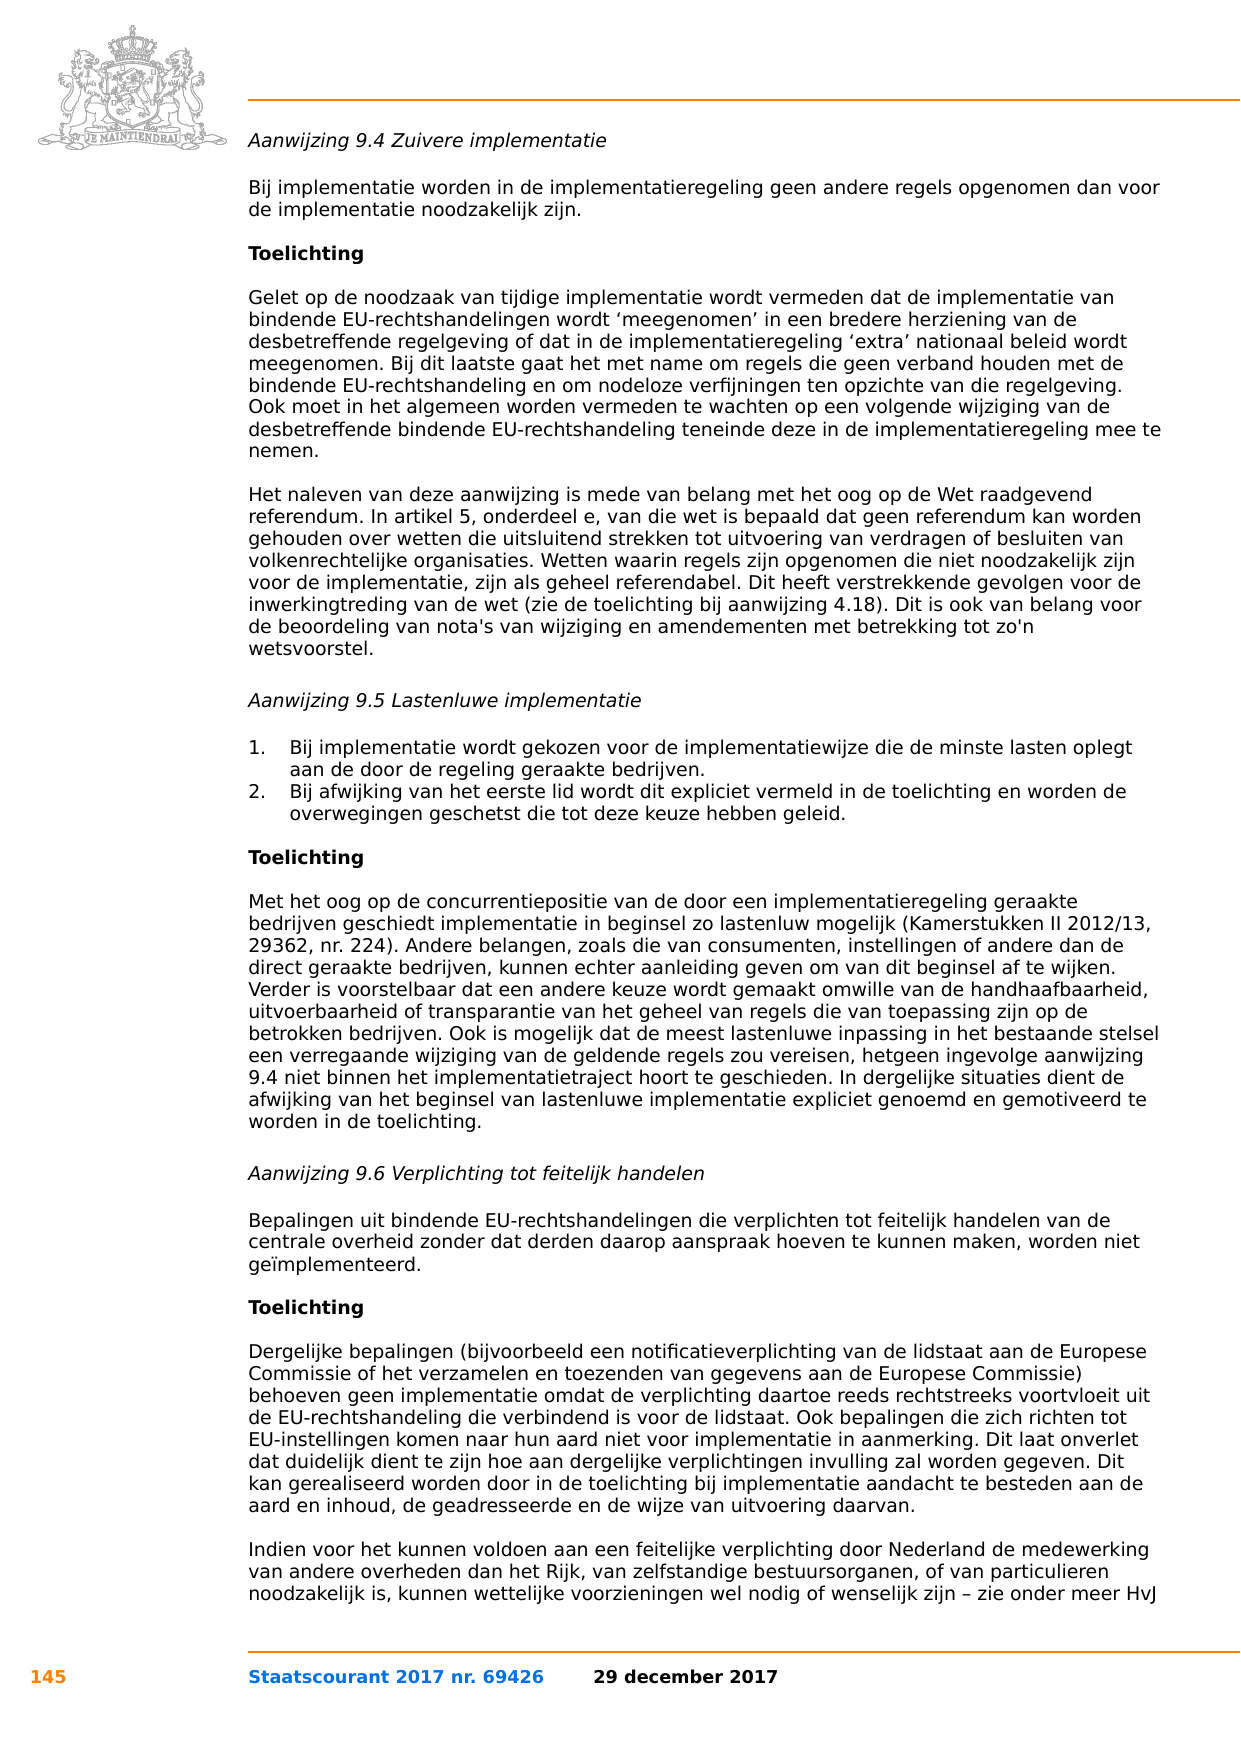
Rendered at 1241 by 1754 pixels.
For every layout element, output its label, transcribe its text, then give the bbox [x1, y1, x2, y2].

subtitle Toelichting [248, 243, 1163, 265]
text Met het oog op de concurrentiepositie van de door een implementatieregeling geraakte bedrijven geschiedt implementatie in beginsel zo lastenluw mogelijk (Kamerstukken II 2012/13, 29362, nr. 224). Andere belangen, zoals die van consumenten, instellingen of andere dan de direct geraakte bedrijven, kunnen echter aanleiding geven om van dit beginsel af te wijken. Verder is voorstelbaar dat een andere keuze wordt gemaakt omwille van de handhaafbaarheid, uitvoerbaarheid of transparantie van het geheel van regels die van toepassing zijn op de betrokken bedrijven. Ook is mogelijk dat de meest lastenluwe inpassing in het bestaande stelsel een verregaande wijziging van de geldende regels zou vereisen, hetgeen ingevolge aanwijzing 9.4 niet binnen het implementatietraject hoort te geschieden. In dergelijke situaties dient de afwijking van het beginsel van lastenluwe implementatie expliciet genoemd en gemotiveerd te worden in de toelichting. [248, 891, 1163, 1132]
text Bepalingen uit bindende EU-rechtshandelingen die verplichten tot feitelijk handelen van de centrale overheid zonder dat derden daarop aanspraak hoeven te kunnen maken, worden niet geïmplementeerd. [248, 1209, 1163, 1275]
text Gelet op de noodzaak van tijdige implementatie wordt vermeden dat de implementatie van bindende EU-rechtshandelingen wordt ‘meegenomen’ in een bredere herziening van de desbetreffende regelgeving of dat in de implementatieregeling ‘extra’ nationaal beleid wordt meegenomen. Bij dit laatste gaat het met name om regels die geen verband houden met de bindende EU-rechtshandeling en om nodeloze verfijningen ten opzichte van die regelgeving. Ook moet in het algemeen worden vermeden te wachten op een volgende wijziging van de desbetreffende bindende EU-rechtshandeling teneinde deze in de implementatieregeling mee te nemen. [248, 287, 1163, 462]
subtitle Aanwijzing 9.4 Zuivere implementatie [248, 130, 1163, 152]
text Dergelijke bepalingen (bijvoorbeeld een notificatieverplichting van de lidstaat aan de Europese Commissie of het verzamelen en toezenden van gegevens aan de Europese Commissie) behoeven geen implementatie omdat de verplichting daartoe reeds rechtstreeks voortvloeit uit de EU-rechtshandeling die verbindend is voor de lidstaat. Ook bepalingen die zich richten tot EU-instellingen komen naar hun aard niet voor implementatie in aanmerking. Dit laat onverlet dat duidelijk dient te zijn hoe aan dergelijke verplichtingen invulling zal worden gegeven. Dit kan gerealiseerd worden door in de toelichting bij implementatie aandacht te besteden aan de aard en inhoud, de geadresseerde en de wijze van uitvoering daarvan. [248, 1341, 1163, 1517]
text Bij implementatie worden in de implementatieregeling geen andere regels opgenomen dan voor de implementatie noodzakelijk zijn. [248, 177, 1163, 221]
subtitle Aanwijzing 9.6 Verplichting tot feitelijk handelen [248, 1162, 1163, 1184]
picture [38, 25, 227, 150]
text Indien voor het kunnen voldoen aan een feitelijke verplichting door Nederland de medewerking van andere overheden dan het Rijk, van zelfstandige bestuursorganen, of van particulieren noodzakelijk is, kunnen wettelijke voorzieningen wel nodig of wenselijk zijn – zie onder meer HvJ [248, 1539, 1163, 1605]
text Het naleven van deze aanwijzing is mede van belang met het oog op de Wet raadgevend referendum. In artikel 5, onderdeel e, van die wet is bepaald dat geen referendum kan worden gehouden over wetten die uitsluitend strekken tot uitvoering van verdragen of besluiten van volkenrechtelijke organisaties. Wetten waarin regels zijn opgenomen die niet noodzakelijk zijn voor de implementatie, zijn als geheel referendabel. Dit heeft verstrekkende gevolgen voor de inwerkingtreding van de wet (zie de toelichting bij aanwijzing 4.18). Dit is ook van belang voor de beoordeling van nota's van wijziging en amendementen met betrekking tot zo'n wetsvoorstel. [248, 484, 1163, 660]
text 2. Bij afwijking van het eerste lid wordt dit expliciet vermeld in de toelichting en worden de overwegingen geschetst die tot deze keuze hebben geleid. [248, 781, 1163, 825]
subtitle Toelichting [248, 1297, 1163, 1319]
subtitle Toelichting [248, 847, 1163, 869]
subtitle Aanwijzing 9.5 Lastenluwe implementatie [248, 690, 1163, 712]
text 1. Bij implementatie wordt gekozen voor de implementatiewijze die de minste lasten oplegt aan de door de regeling geraakte bedrijven. [248, 737, 1163, 781]
